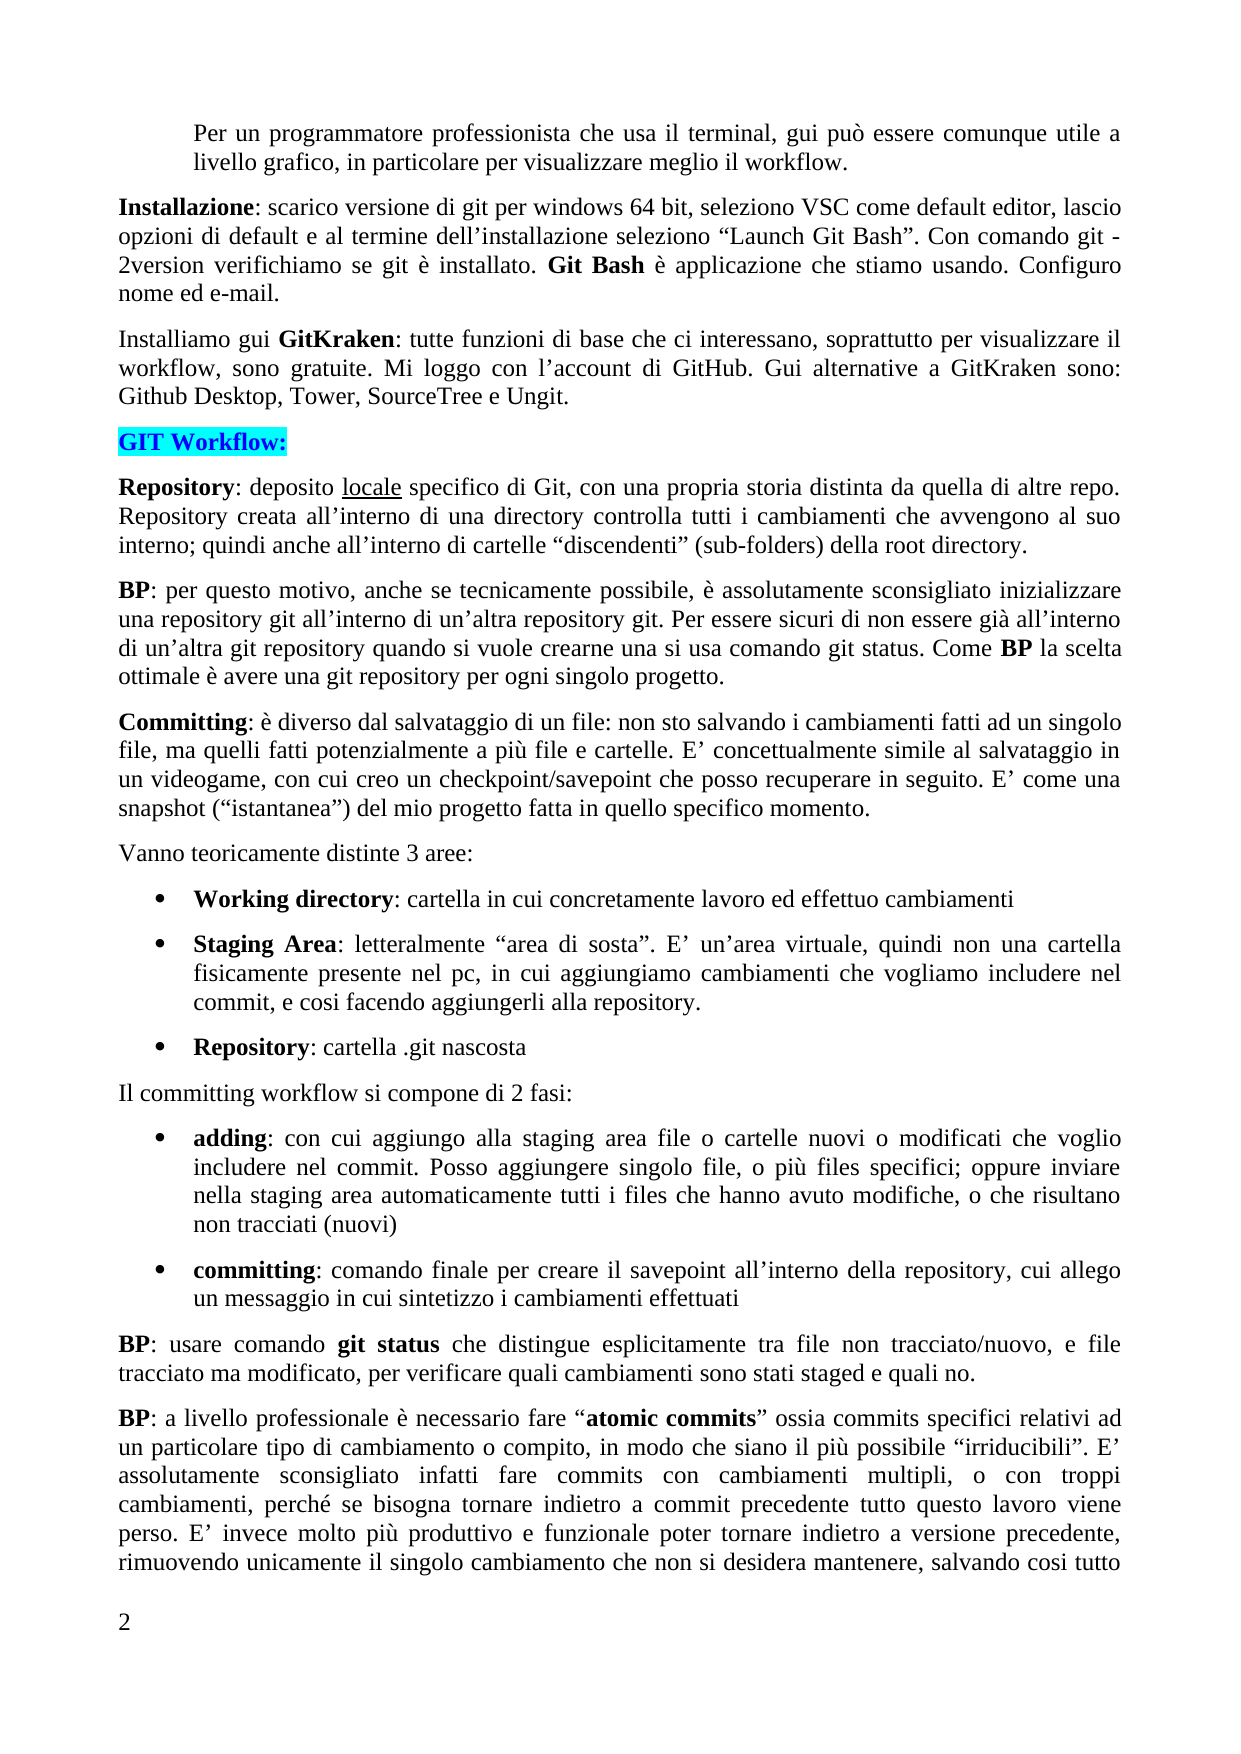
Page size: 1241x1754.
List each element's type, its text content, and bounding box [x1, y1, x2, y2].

text BP: per questo motivo, anche se tecnicamente possibile, è assolutamente sconsigliato inizializzare una repository git all’interno di un’altra repository git. Per essere sicuri di non essere già all’interno di un’altra git repository quando si vuole crearne una si usa comando git status. Come BP la scelta ottimale è avere una git repository per ogni singolo progetto. [118, 575, 1122, 690]
list Repository: cartella .git nascosta [156, 1032, 1122, 1061]
text Vanno teoricamente distinte 3 aree: [118, 838, 1122, 867]
list adding: con cui aggiungo alla staging area file o cartelle nuovi o modificati che voglio includere nel commit. Posso aggiungere singolo file, o più files specifici; oppure inviare nella staging area automaticamente tutti i files che hanno avuto modifiche, o che risultano non tracciati (nuovi) [156, 1123, 1122, 1238]
list Staging Area: letteralmente “area di sosta”. E’ un’area virtuale, quindi non una cartella fisicamente presente nel pc, in cui aggiungiamo cambiamenti che vogliamo includere nel commit, e cosi facendo aggiungerli alla repository. [156, 929, 1122, 1016]
text Repository: deposito locale specifico di Git, con una propria storia distinta da quella di altre repo. Repository creata all’interno di una directory controlla tutti i cambiamenti che avvengono al suo interno; quindi anche all’interno di cartelle “discendenti” (sub-folders) della root directory. [118, 472, 1122, 558]
text Installiamo gui GitKraken: tutte funzioni di base che ci interessano, soprattutto per visualizzare il workflow, sono gratuite. Mi loggo con l’account di GitHub. Gui alternative a GitKraken sono: Github Desktop, Tower, SourceTree e Ungit. [118, 324, 1122, 410]
text Il committing workflow si compone di 2 fasi: [118, 1078, 1122, 1106]
text GIT Workflow: [118, 427, 1122, 456]
text Committing: è diverso dal salvataggio di un file: non sto salvando i cambiamenti fatti ad un singolo file, ma quelli fatti potenzialmente a più file e cartelle. E’ concettualmente simile al salvataggio in un videogame, con cui creo un checkpoint/savepoint che posso recuperare in seguito. E’ come una snapshot (“istantanea”) del mio progetto fatta in quello specifico momento. [118, 707, 1122, 822]
list Working directory: cartella in cui concretamente lavoro ed effettuo cambiamenti [156, 884, 1122, 913]
list committing: comando finale per creare il savepoint all’interno della repository, cui allego un messaggio in cui sintetizzo i cambiamenti effettuati [156, 1255, 1122, 1312]
text Installazione: scarico versione di git per windows 64 bit, seleziono VSC come default editor, lascio opzioni di default e al termine dell’installazione seleziono “Launch Git Bash”. Con comando git -2version verifichiamo se git è installato. Git Bash è applicazione che stiamo usando. Configuro nome ed e-mail. [118, 192, 1122, 307]
text BP: a livello professionale è necessario fare “atomic commits” ossia commits specifici relativi ad un particolare tipo di cambiamento o compito, in modo che siano il più possibile “irriducibili”. E’ assolutamente sconsigliato infatti fare commits con cambiamenti multipli, o con troppi cambiamenti, perché se bisogna tornare indietro a commit precedente tutto questo lavoro viene perso. E’ invece molto più produttivo e funzionale poter tornare indietro a versione precedente, rimuovendo unicamente il singolo cambiamento che non si desidera mantenere, salvando cosi tutto [118, 1403, 1122, 1576]
list Per un programmatore professionista che usa il terminal, gui può essere comunque utile a livello grafico, in particolare per visualizzare meglio il workflow. [156, 118, 1122, 176]
text BP: usare comando git status che distingue esplicitamente tra file non tracciato/nuovo, e file tracciato ma modificato, per verificare quali cambiamenti sono stati staged e quali no. [118, 1329, 1122, 1386]
